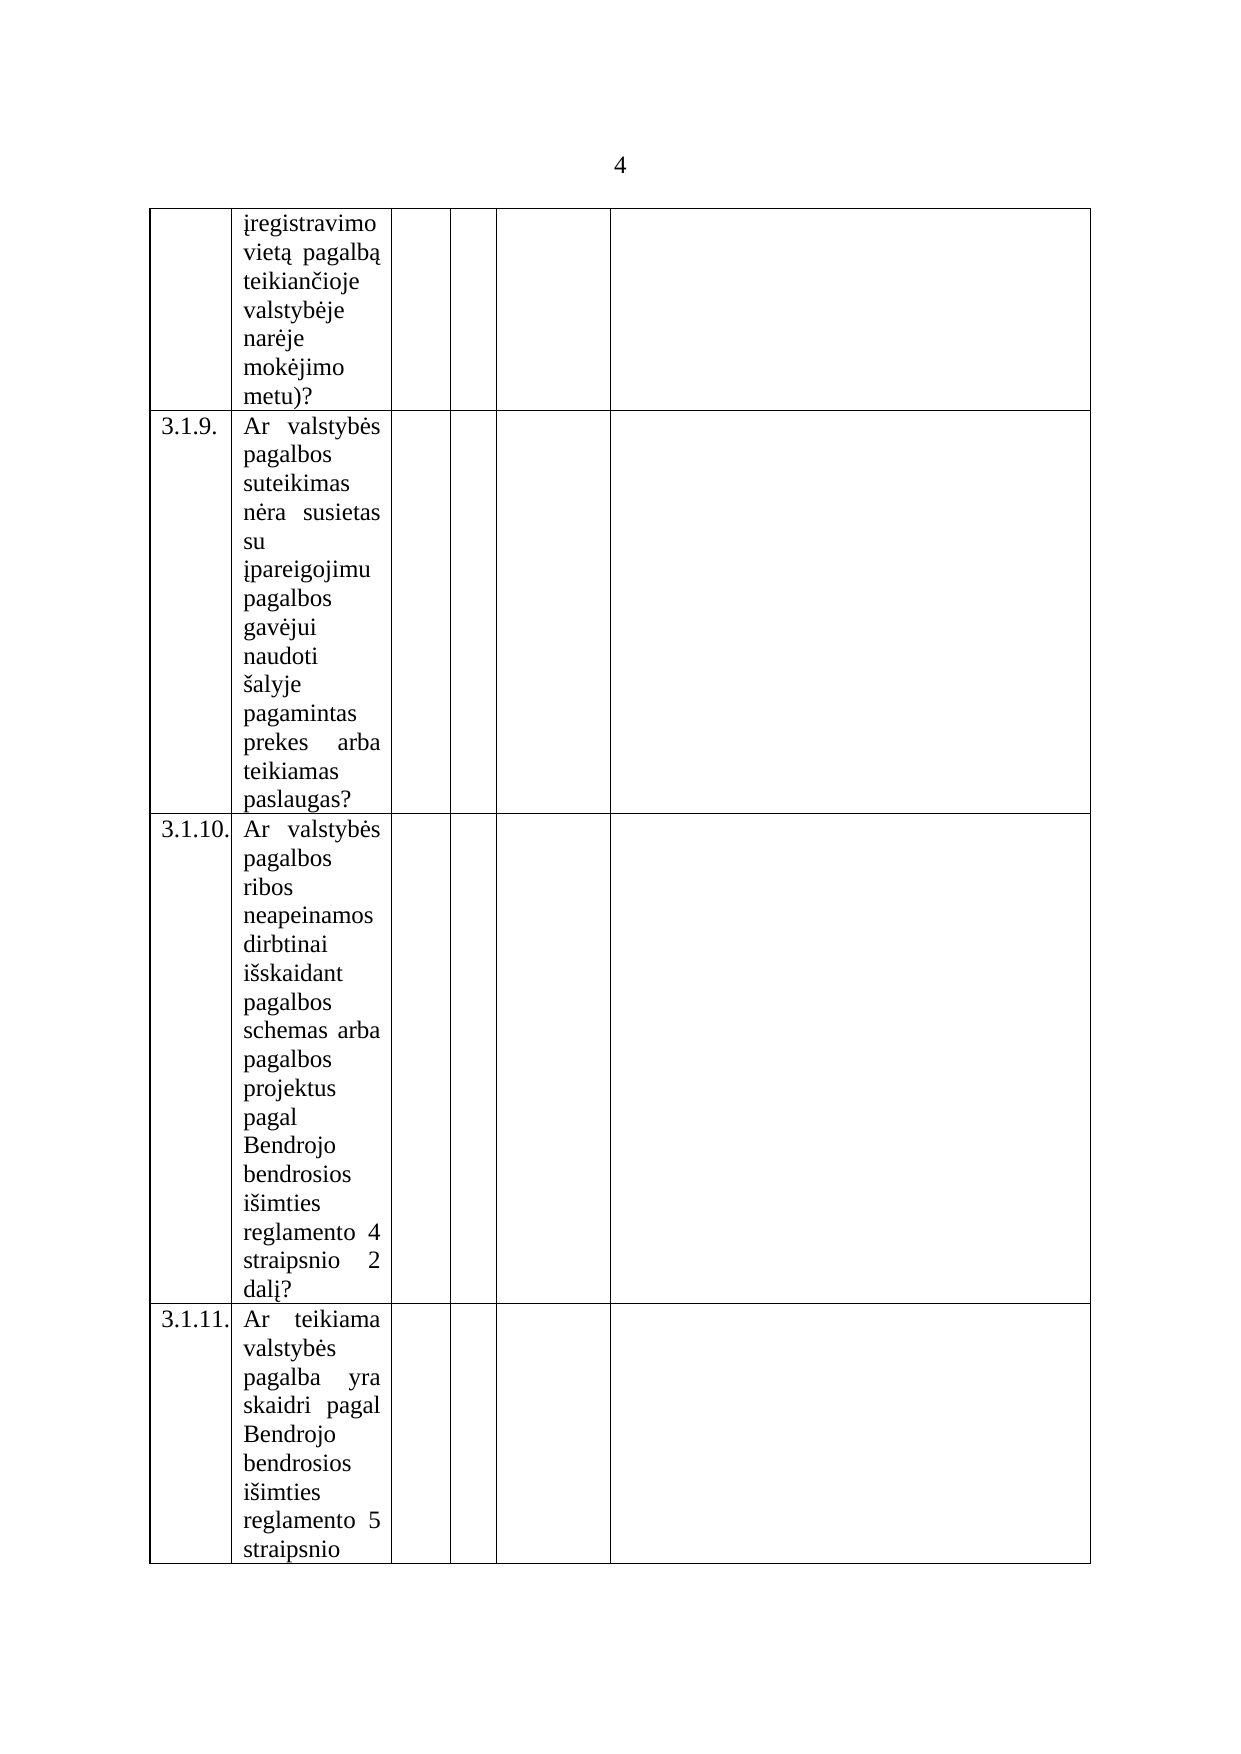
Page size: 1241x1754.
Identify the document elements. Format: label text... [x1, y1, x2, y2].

table_cell 3.1.9. [151, 411, 231, 813]
table_cell [497, 411, 610, 813]
table_cell [451, 209, 496, 410]
table_cell [611, 814, 1090, 1303]
table_cell įregistravimo vietą pagalbą teikiančioje valstybėje narėje mokėjimo metu)? [232, 209, 391, 410]
table_cell [611, 209, 1090, 410]
table_cell Ar teikiama valstybės pagalba yra skaidri pagal Bendrojo bendrosios išimties reglamento 5 straipsnio [232, 1304, 391, 1563]
table_cell [392, 209, 450, 410]
table_cell [611, 411, 1090, 813]
table_cell Ar valstybės pagalbos ribos neapeinamos dirbtinai išskaidant pagalbos schemas arba pagalbos projektus pagal Bendrojo bendrosios išimties reglamento 4 straipsnio 2 dalį? [232, 814, 391, 1303]
table_cell 3.1.11. [151, 1304, 231, 1563]
table_cell [497, 814, 610, 1303]
table_cell Ar valstybės pagalbos suteikimas nėra susietas su įpareigojimu pagalbos gavėjui naudoti šalyje pagamintas prekes arba teikiamas paslaugas? [232, 411, 391, 813]
table_cell [451, 1304, 496, 1563]
table_cell [392, 1304, 450, 1563]
table_cell [451, 814, 496, 1303]
table_cell [611, 1304, 1090, 1563]
table_cell [497, 209, 610, 410]
table_cell 3.1.10. [151, 814, 231, 1303]
table_cell [392, 814, 450, 1303]
table_cell [451, 411, 496, 813]
table_cell [392, 411, 450, 813]
table_cell [497, 1304, 610, 1563]
table_cell [151, 209, 231, 410]
